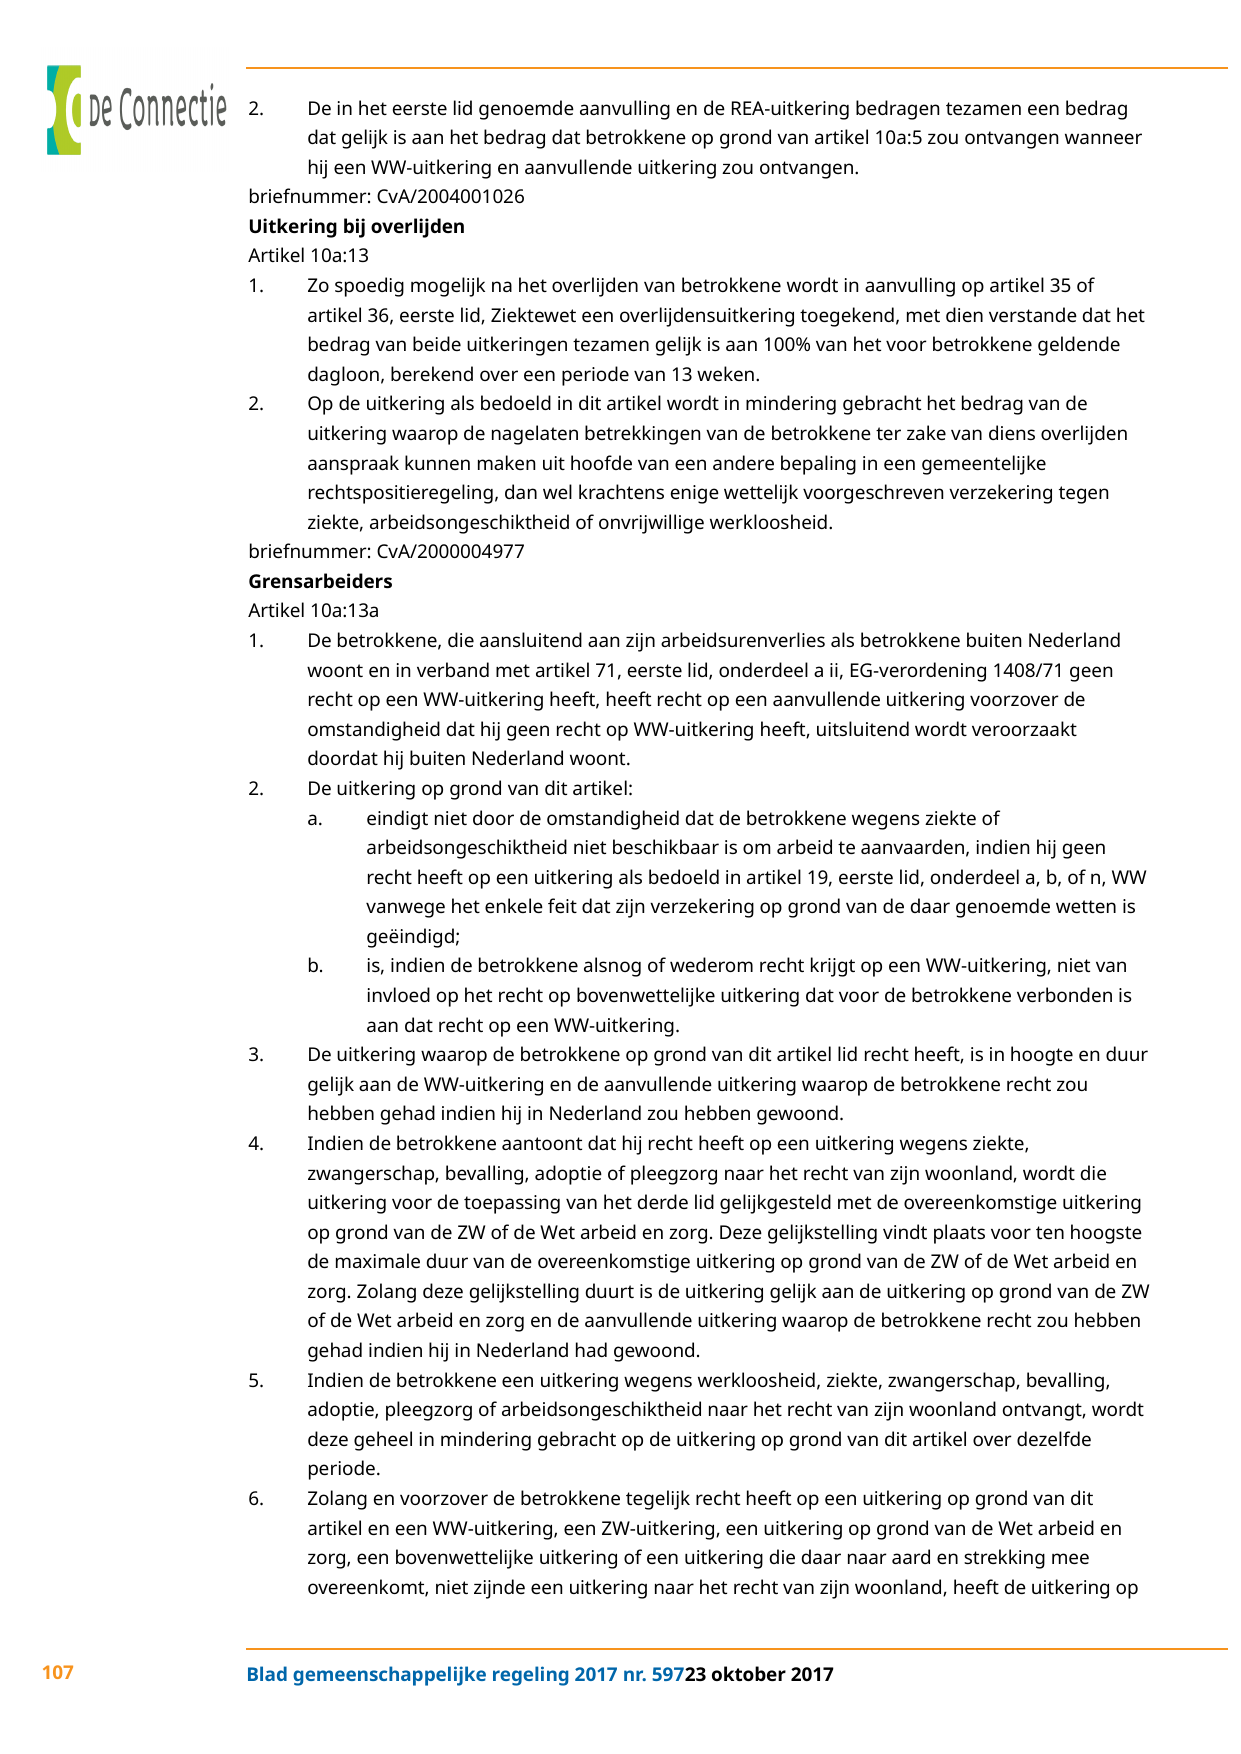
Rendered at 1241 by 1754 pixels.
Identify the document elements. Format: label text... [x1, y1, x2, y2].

text Uitkering bij overlijden [248, 213, 1152, 239]
list Indien de betrokkene aantoont dat hij recht heeft op een uitkering wegens ziekte, zwangerschap, bevalling, adoptie of pleegzorg naar het recht van zijn woonland, wordt die uitkering voor de toepassing van het derde lid gelijkgesteld met de overeenkomstige uitkering op grond van de ZW of de Wet arbeid en zorg. Deze gelijkstelling vindt plaats voor ten hoogste de maximale duur van de overeenkomstige uitkering op grond van de ZW of de Wet arbeid en zorg. Zolang deze gelijkstelling duurt is de uitkering gelijk aan de uitkering op grond van de ZW of de Wet arbeid en zorg en de aanvullende uitkering waarop de betrokkene recht zou hebben gehad indien hij in Nederland had gewoond. [248, 1130, 1152, 1363]
text briefnummer: CvA/2004001026 [248, 183, 1152, 209]
text Grensarbeiders [248, 568, 1152, 594]
text briefnummer: CvA/2000004977 [248, 538, 1152, 564]
text Artikel 10a:13a [248, 598, 1152, 623]
picture [41, 47, 231, 172]
list De uitkering op grond van dit artikel: [248, 775, 1152, 801]
list De in het eerste lid genoemde aanvulling en de REA-uitkering bedragen tezamen een bedrag dat gelijk is aan het bedrag dat betrokkene op grond van artikel 10a:5 zou ontvangen wanneer hij een WW-uitkering en aanvullende uitkering zou ontvangen. [248, 95, 1152, 180]
list eindigt niet door de omstandigheid dat de betrokkene wegens ziekte of arbeidsongeschiktheid niet beschikbaar is om arbeid te aanvaarden, indien hij geen recht heeft op een uitkering als bedoeld in artikel 19, eerste lid, onderdeel a, b, of n, WW vanwege het enkele feit dat zijn verzekering op grond van de daar genoemde wetten is geëindigd; [307, 805, 1152, 949]
list Op de uitkering als bedoeld in dit artikel wordt in mindering gebracht het bedrag van de uitkering waarop de nagelaten betrekkingen van de betrokkene ter zake van diens overlijden aanspraak kunnen maken uit hoofde van een andere bepaling in een gemeentelijke rechtspositieregeling, dan wel krachtens enige wettelijk voorgeschreven verzekering tegen ziekte, arbeidsongeschiktheid of onvrijwillige werkloosheid. [248, 391, 1152, 535]
text Artikel 10a:13 [248, 243, 1152, 268]
list De betrokkene, die aansluitend aan zijn arbeidsurenverlies als betrokkene buiten Nederland woont en in verband met artikel 71, eerste lid, onderdeel a ii, EG-verordening 1408/71 geen recht op een WW-uitkering heeft, heeft recht op een aanvullende uitkering voorzover de omstandigheid dat hij geen recht op WW-uitkering heeft, uitsluitend wordt veroorzaakt doordat hij buiten Nederland woont. [248, 627, 1152, 771]
list Zolang en voorzover de betrokkene tegelijk recht heeft op een uitkering op grond van dit artikel en een WW-uitkering, een ZW-uitkering, een uitkering op grond van de Wet arbeid en zorg, een bovenwettelijke uitkering of een uitkering die daar naar aard en strekking mee overeenkomt, niet zijnde een uitkering naar het recht van zijn woonland, heeft de uitkering op [248, 1485, 1152, 1600]
list Zo spoedig mogelijk na het overlijden van betrokkene wordt in aanvulling op artikel 35 of artikel 36, eerste lid, Ziektewet een overlijdensuitkering toegekend, met dien verstande dat het bedrag van beide uitkeringen tezamen gelijk is aan 100% van het voor betrokkene geldende dagloon, berekend over een periode van 13 weken. [248, 272, 1152, 387]
list is, indien de betrokkene alsnog of wederom recht krijgt op een WW-uitkering, niet van invloed op het recht op bovenwettelijke uitkering dat voor de betrokkene verbonden is aan dat recht op een WW-uitkering. [307, 953, 1152, 1038]
list De uitkering waarop de betrokkene op grond van dit artikel lid recht heeft, is in hoogte en duur gelijk aan de WW-uitkering en de aanvullende uitkering waarop de betrokkene recht zou hebben gehad indien hij in Nederland zou hebben gewoond. [248, 1041, 1152, 1126]
list Indien de betrokkene een uitkering wegens werkloosheid, ziekte, zwangerschap, bevalling, adoptie, pleegzorg of arbeidsongeschiktheid naar het recht van zijn woonland ontvangt, wordt deze geheel in mindering gebracht op de uitkering op grond van dit artikel over dezelfde periode. [248, 1367, 1152, 1481]
